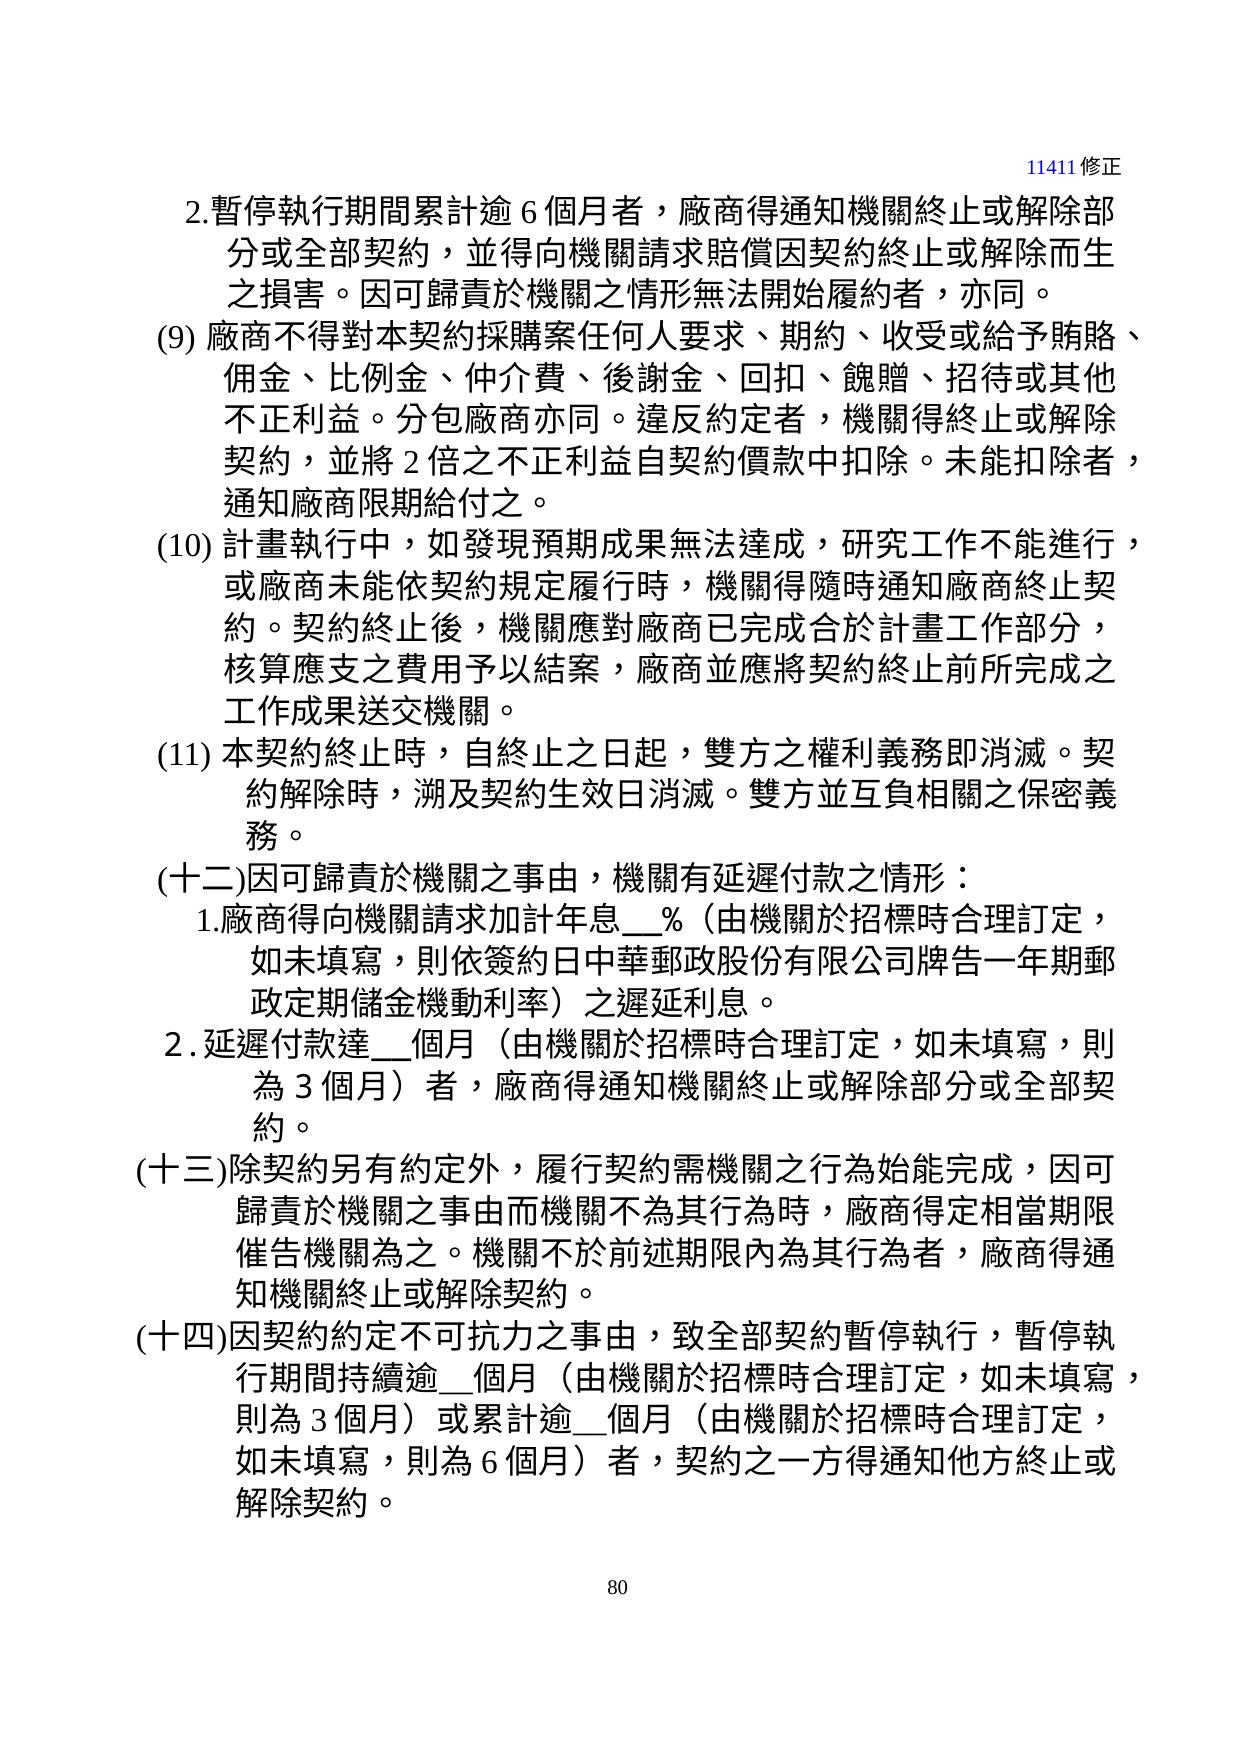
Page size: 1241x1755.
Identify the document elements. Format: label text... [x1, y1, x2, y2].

list 計畫執行中，如發現預期成果無法達成，研究工作不能進行，或廠商未能依契約規定履行時，機關得隨時通知廠商終止契約。契約終止後，機關應對廠商已完成合於計畫工作部分，核算應支之費用予以結案，廠商並應將契約終止前所完成之工作成果送交機關。 [157, 523, 1117, 732]
text (十四)因契約約定不可抗力之事由，致全部契約暫停執行，暫停執行期間持續逾__個月（由機關於招標時合理訂定，如未填寫，則為3個月）或累計逾__個月（由機關於招標時合理訂定，如未填寫，則為6個月）者，契約之一方得通知他方終止或解除契約。 [117, 1315, 1117, 1523]
list 廠商不得對本契約採購案任何人要求、期約、收受或給予賄賂、佣金、比例金、仲介費、後謝金、回扣、餽贈、招待或其他不正利益。分包廠商亦同。違反約定者，機關得終止或解除契約，並將2倍之不正利益自契約價款中扣除。未能扣除者，通知廠商限期給付之。 [157, 315, 1117, 523]
list 本契約終止時，自終止之日起，雙方之權利義務即消滅。契約解除時，溯及契約生效日消滅。雙方並互負相關之保密義務。 [157, 732, 1117, 857]
text 2.暫停執行期間累計逾6個月者，廠商得通知機關終止或解除部分或全部契約，並得向機關請求賠償因契約終止或解除而生之損害。因可歸責於機關之情形無法開始履約者，亦同。 [176, 190, 1117, 315]
text (十三)除契約另有約定外，履行契約需機關之行為始能完成，因可歸責於機關之事由而機關不為其行為時，廠商得定相當期限催告機關為之。機關不於前述期限內為其行為者，廠商得通知機關終止或解除契約。 [117, 1148, 1117, 1315]
text (十二)因可歸責於機關之事由，機關有延遲付款之情形： [157, 857, 1117, 898]
text 2.延遲付款達__個月（由機關於招標時合理訂定，如未填寫，則為3個月）者，廠商得通知機關終止或解除部分或全部契約。 [102, 1023, 1117, 1148]
text 1.廠商得向機關請求加計年息__%（由機關於招標時合理訂定， 如未填寫，則依簽約日中華郵政股份有限公司牌告一年期郵政定期儲金機動利率）之遲延利息。 [162, 898, 1117, 1023]
